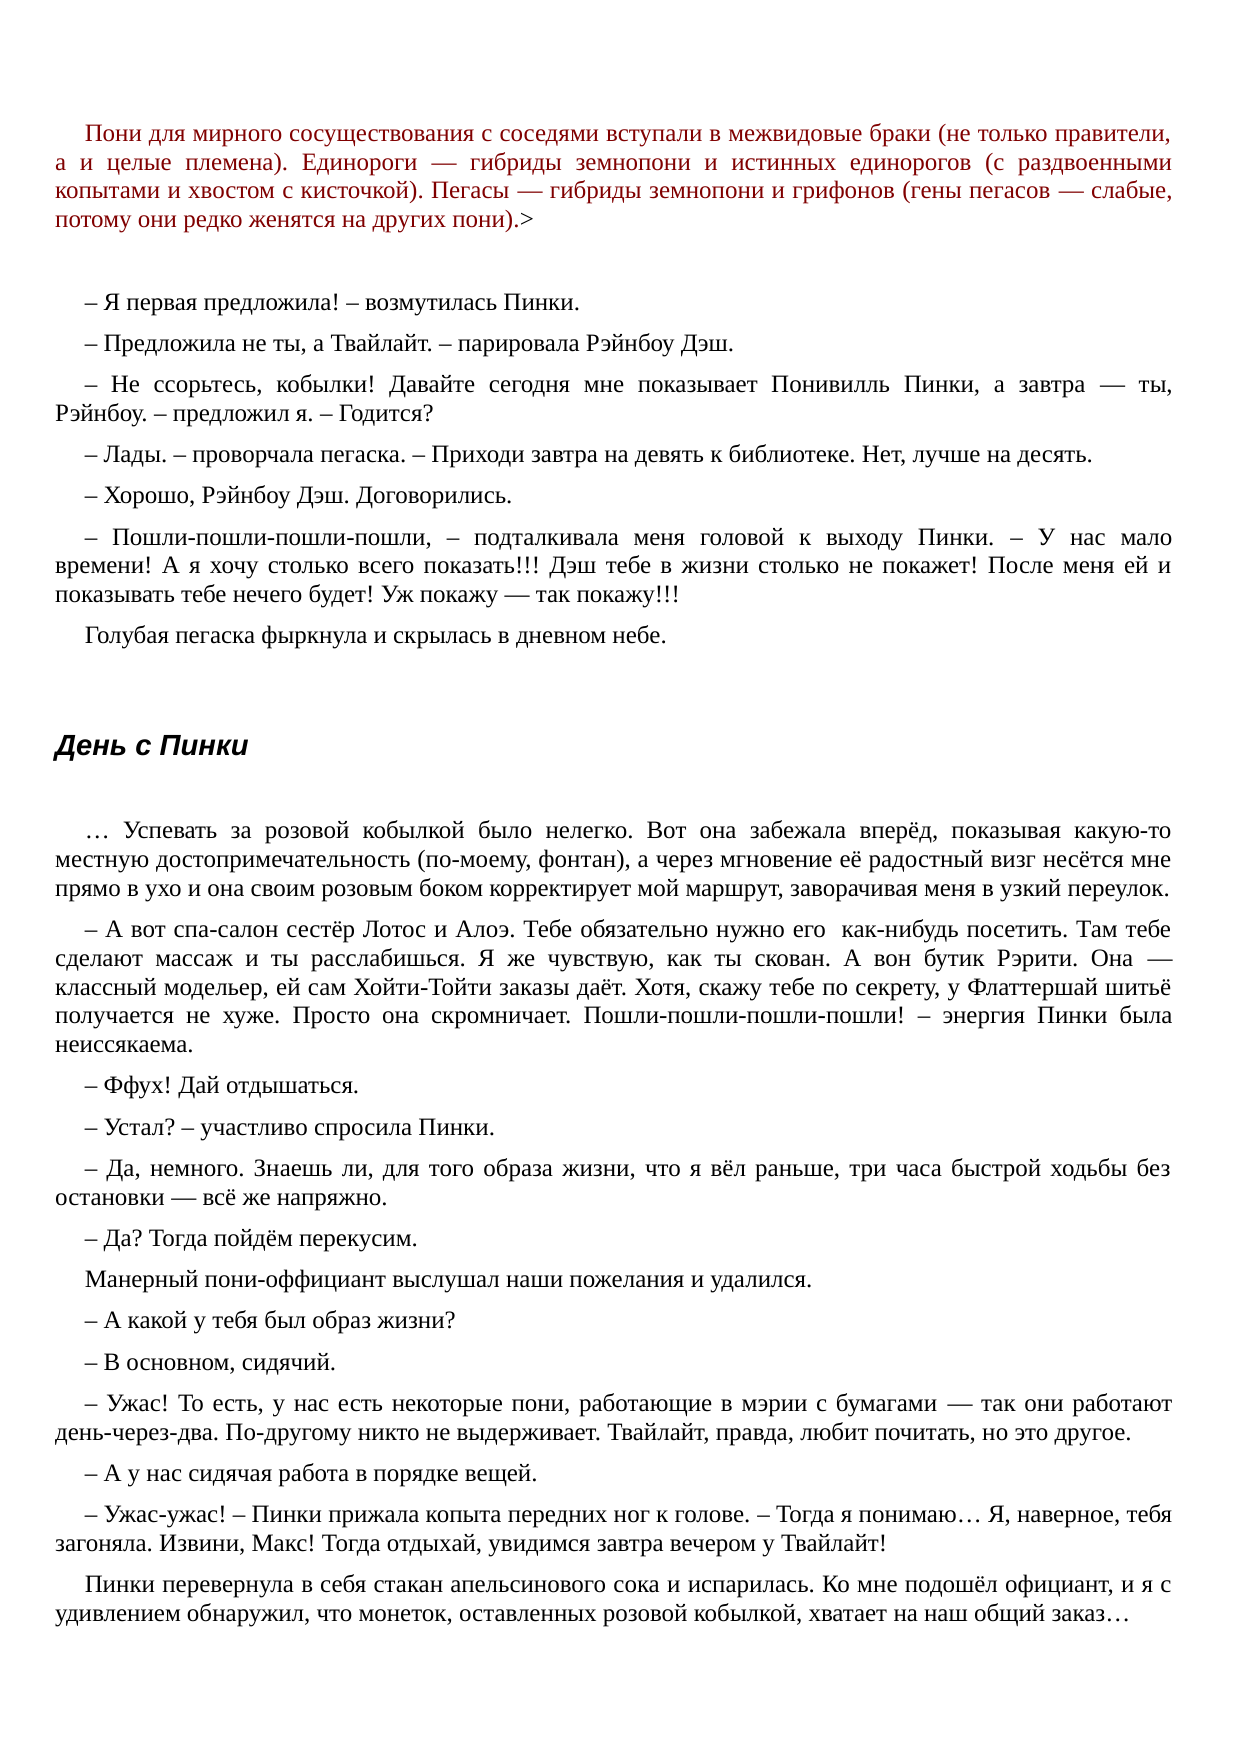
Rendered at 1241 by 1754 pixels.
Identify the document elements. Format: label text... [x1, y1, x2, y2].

text … Успевать за розовой кобылкой было нелегко. Вот она забежала вперёд, показывая какую-то местную достопримечательность (по-моему, фонтан), а через мгновение её радостный визг несётся мне прямо в ухо и она своим розовым боком корректирует мой маршрут, заворачивая меня в узкий переулок. [55, 815, 1172, 902]
text – А какой у тебя был образ жизни? [55, 1305, 1172, 1334]
text – А у нас сидячая работа в порядке вещей. [55, 1458, 1172, 1487]
text Голубая пегаска фыркнула и скрылась в дневном небе. [55, 621, 1172, 649]
text – Ффух! Дай отдышаться. [55, 1070, 1172, 1099]
text – Хорошо, Рэйнбоу Дэш. Договорились. [55, 481, 1172, 509]
subtitle День с Пинки [55, 728, 1172, 762]
text Манерный пони-оффициант выслушал наши пожелания и удалился. [55, 1264, 1172, 1293]
text – Устал? – участливо спросила Пинки. [55, 1112, 1172, 1140]
text – Предложила не ты, а Твайлайт. – парировала Рэйнбоу Дэш. [55, 328, 1172, 357]
text – Я первая предложила! – возмутилась Пинки. [55, 287, 1172, 316]
text – В основном, сидячий. [55, 1347, 1172, 1375]
text – Ужас! То есть, у нас есть некоторые пони, работающие в мэрии с бумагами — так они работают день-через-два. По-другому никто не выдерживает. Твайлайт, правда, любит почитать, но это другое. [55, 1388, 1172, 1445]
text Пинки перевернула в себя стакан апельсинового сока и испарилась. Ко мне подошёл официант, и я с удивлением обнаружил, что монеток, оставленных розовой кобылкой, хватает на наш общий заказ… [55, 1569, 1172, 1627]
text – А вот спа-салон сестёр Лотос и Алоэ. Тебе обязательно нужно его как-нибудь посетить. Там тебе сделают массаж и ты расслабишься. Я же чувствую, как ты скован. А вон бутик Рэрити. Она — классный модельер, ей сам Хойти-Тойти заказы даёт. Хотя, скажу тебе по секрету, у Флаттершай шитьё получается не хуже. Просто она скромничает. Пошли-пошли-пошли-пошли! – энергия Пинки была неиссякаема. [55, 914, 1172, 1058]
text – Да? Тогда пойдём перекусим. [55, 1223, 1172, 1252]
text – Не ссорьтесь, кобылки! Давайте сегодня мне показывает Понивилль Пинки, а завтра — ты, Рэйнбоу. – предложил я. – Годится? [55, 369, 1172, 427]
text Пони для мирного сосуществования с соседями вступали в межвидовые браки (не только правители, а и целые племена). Единороги — гибриды земнопони и истинных единорогов (с раздвоенными копытами и хвостом с кисточкой). Пегасы — гибриды земнопони и грифонов (гены пегасов — слабые, потому они редко женятся на других пони).> [55, 118, 1172, 233]
text – Лады. – проворчала пегаска. – Приходи завтра на девять к библиотеке. Нет, лучше на десять. [55, 439, 1172, 468]
text – Ужас-ужас! – Пинки прижала копыта передних ног к голове. – Тогда я понимаю… Я, наверное, тебя загоняла. Извини, Макс! Тогда отдыхай, увидимся завтра вечером у Твайлайт! [55, 1499, 1172, 1557]
text – Да, немного. Знаешь ли, для того образа жизни, что я вёл раньше, три часа быстрой ходьбы без остановки — всё же напряжно. [55, 1153, 1172, 1210]
text – Пошли-пошли-пошли-пошли, – подталкивала меня головой к выходу Пинки. – У нас мало времени! А я хочу столько всего показать!!! Дэш тебе в жизни столько не покажет! После меня ей и показывать тебе нечего будет! Уж покажу — так покажу!!! [55, 522, 1172, 608]
